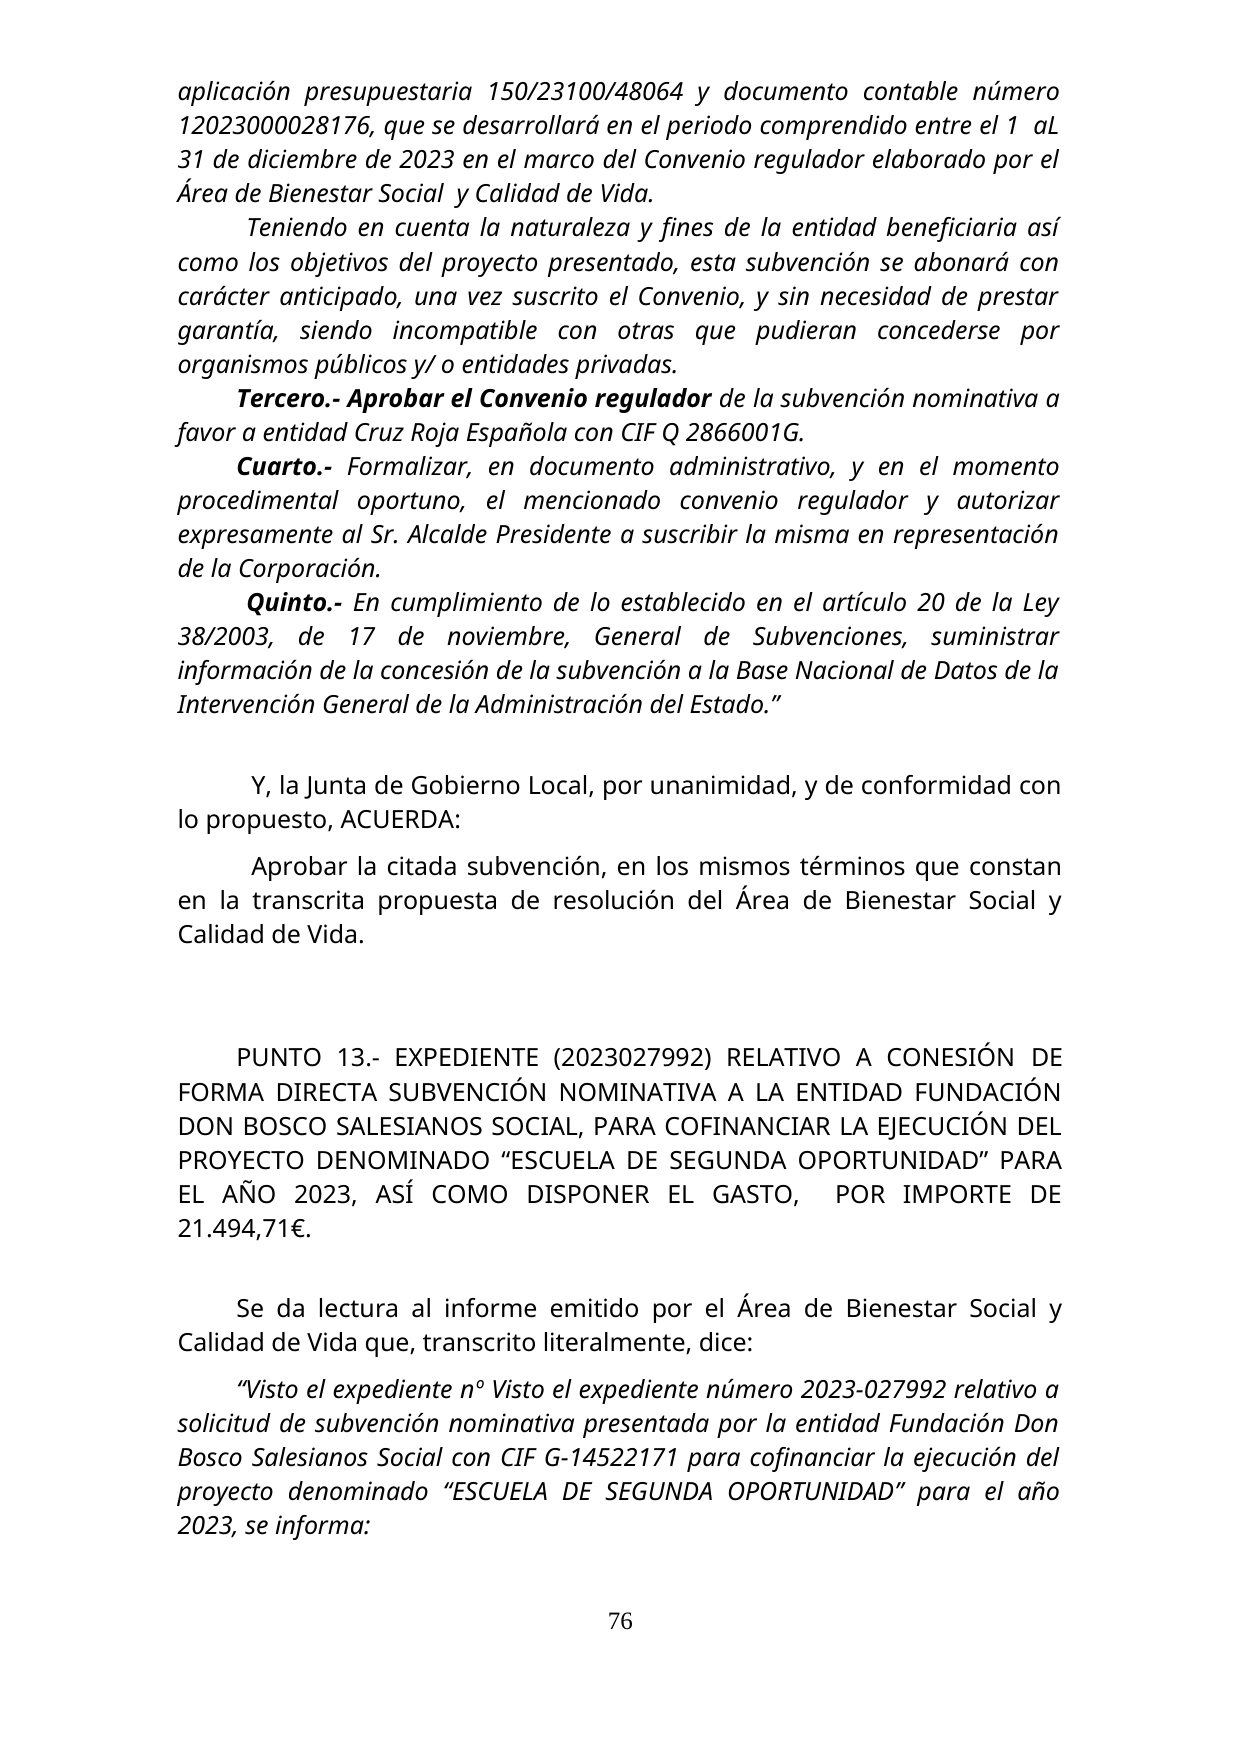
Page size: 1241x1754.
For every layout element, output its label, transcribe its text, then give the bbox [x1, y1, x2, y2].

text Y, la Junta de Gobierno Local, por unanimidad, y de conformidad con lo propuesto, ACUERDA: [177, 768, 1063, 836]
text Se da lectura al informe emitido por el Área de Bienestar Social y Calidad de Vida que, transcrito literalmente, dice: [177, 1291, 1063, 1359]
text aplicación presupuestaria 150/23100/48064 y documento contable número 12023000028176, que se desarrollará en el periodo comprendido entre el 1 aL 31 de diciembre de 2023 en el marco del Convenio regulador elaborado por el Área de Bienestar Social y Calidad de Vida. [177, 74, 1063, 210]
text PUNTO 13.- EXPEDIENTE (2023027992) RELATIVO A CONESIÓN DE FORMA DIRECTA SUBVENCIÓN NOMINATIVA A LA ENTIDAD FUNDACIÓN DON BOSCO SALESIANOS SOCIAL, PARA COFINANCIAR LA EJECUCIÓN DEL PROYECTO DENOMINADO “ESCUELA DE SEGUNDA OPORTUNIDAD” PARA EL AÑO 2023, ASÍ COMO DISPONER EL GASTO, POR IMPORTE DE 21.494,71€. [177, 1040, 1063, 1244]
text Teniendo en cuenta la naturaleza y fines de la entidad beneficiaria así como los objetivos del proyecto presentado, esta subvención se abonará con carácter anticipado, una vez suscrito el Convenio, y sin necesidad de prestar garantía, siendo incompatible con otras que pudieran concederse por organismos públicos y/ o entidades privadas. [177, 210, 1063, 380]
text “Visto el expediente nº Visto el expediente número 2023-027992 relativo a solicitud de subvención nominativa presentada por la entidad Fundación Don Bosco Salesianos Social con CIF G-14522171 para cofinanciar la ejecución del proyecto denominado “ESCUELA DE SEGUNDA OPORTUNIDAD” para el año 2023, se informa: [177, 1372, 1063, 1542]
text Aprobar la citada subvención, en los mismos términos que constan en la transcrita propuesta de resolución del Área de Bienestar Social y Calidad de Vida. [177, 848, 1063, 950]
text Cuarto.- Formalizar, en documento administrativo, y en el momento procedimental oportuno, el mencionado convenio regulador y autorizar expresamente al Sr. Alcalde Presidente a suscribir la misma en representación de la Corporación. [177, 448, 1063, 585]
text Tercero.- Aprobar el Convenio regulador de la subvención nominativa a favor a entidad Cruz Roja Española con CIF Q 2866001G. [177, 380, 1063, 448]
text Quinto.- En cumplimiento de lo establecido en el artículo 20 de la Ley 38/2003, de 17 de noviembre, General de Subvenciones, suministrar información de la concesión de la subvención a la Base Nacional de Datos de la Intervención General de la Administración del Estado.” [177, 585, 1063, 721]
